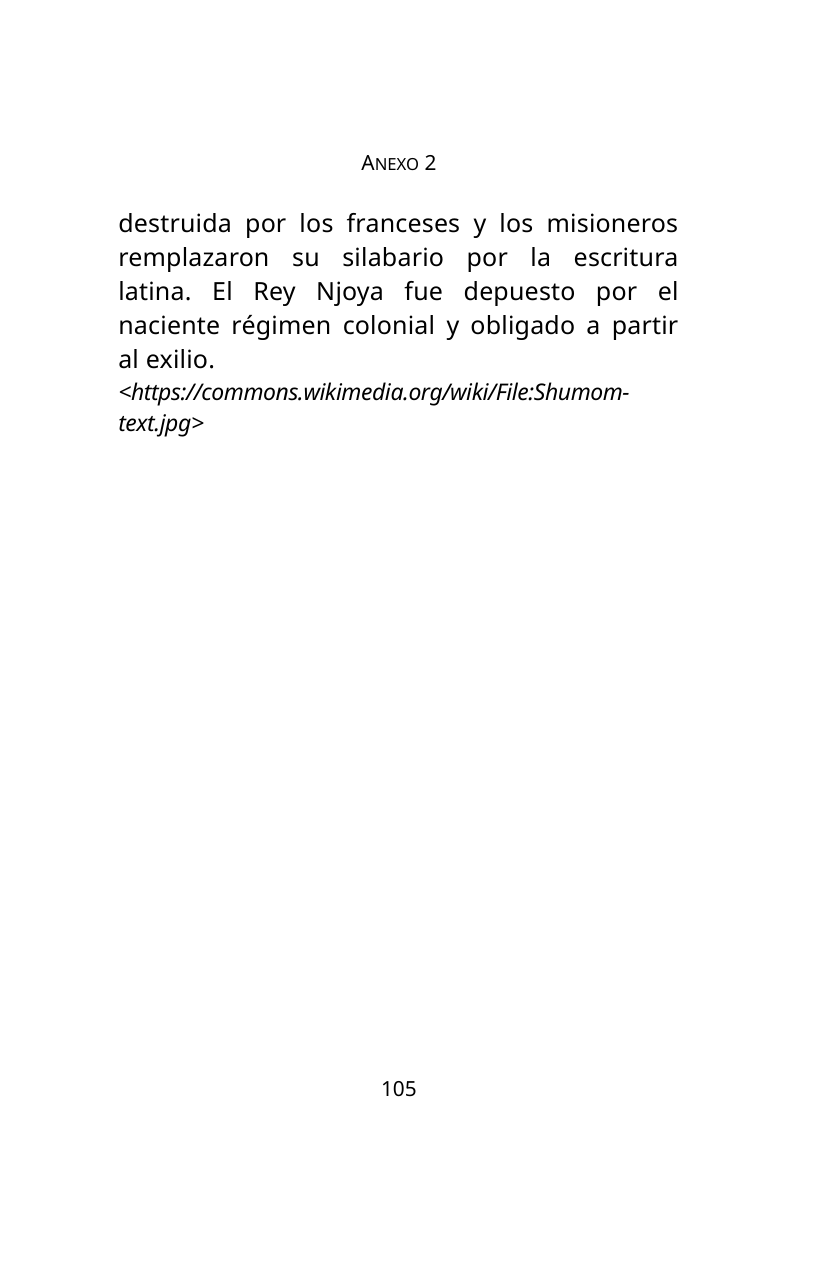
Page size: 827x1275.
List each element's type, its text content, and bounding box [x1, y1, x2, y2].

text <https://commons.wikimedia.org/wiki/File:Shumom-text.jpg> [118, 376, 679, 438]
text destruida por los franceses y los misioneros remplazaron su silabario por la escritura latina. El Rey Njoya fue depuesto por el naciente régimen colonial y obligado a partir al exilio. [118, 206, 679, 376]
